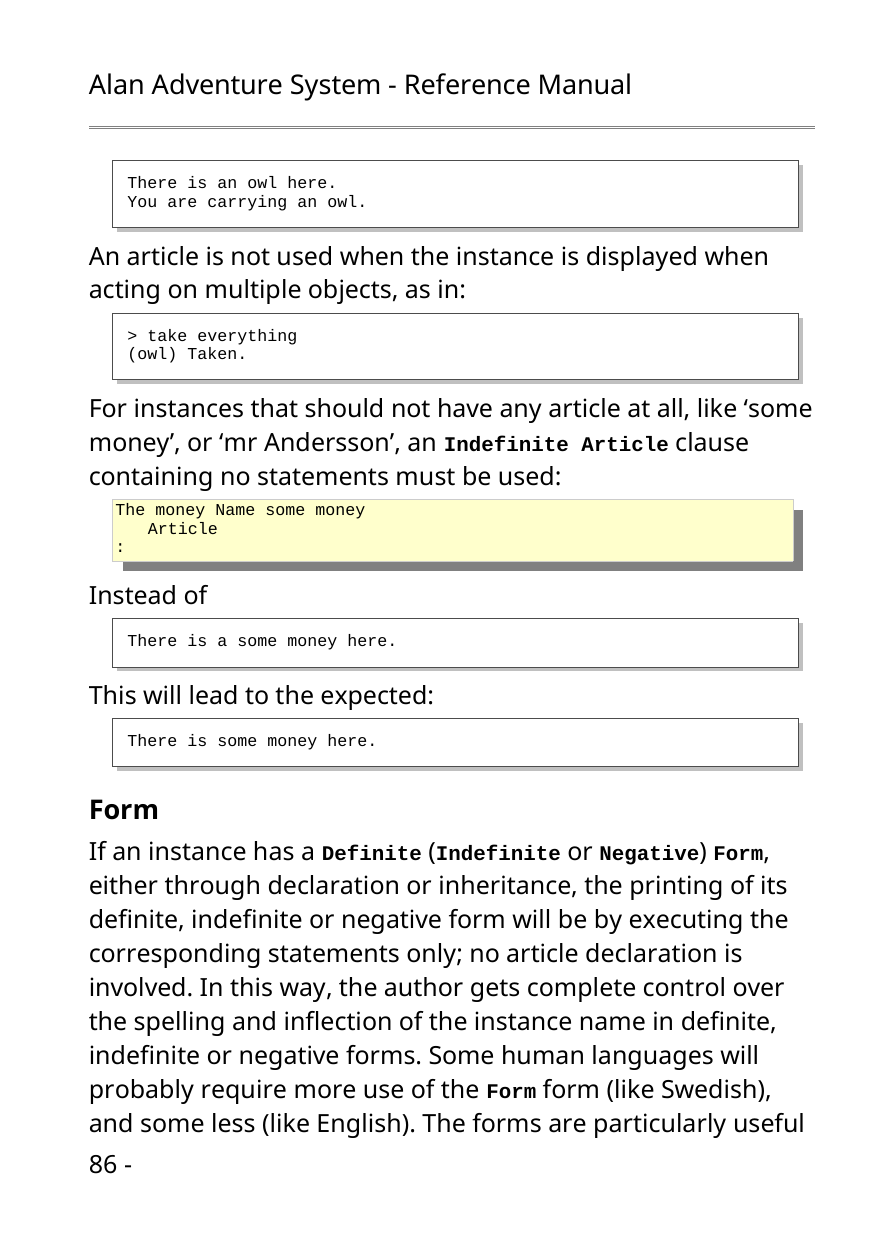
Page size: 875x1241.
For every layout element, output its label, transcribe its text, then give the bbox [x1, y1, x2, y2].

text Instead of [88, 578, 815, 612]
text There is a some money here. [113, 619, 798, 667]
text There is some money here. [113, 719, 798, 766]
text This will lead to the expected: [88, 678, 815, 712]
text There is an owl here. You are carrying an owl. [113, 161, 798, 227]
text An article is not used when the instance is displayed when acting on multiple objects, as in: [88, 238, 815, 306]
subtitle Form [88, 790, 815, 827]
text For instances that should not have any article at all, like ‘some money’, or ‘mr Andersson’, an Indefinite Article clause containing no statements must be used: [88, 391, 815, 493]
text > take everything (owl) Taken. [113, 314, 798, 379]
text If an instance has a Definite (Indefinite or Negative) Form, either through declaration or inheritance, the printing of its definite, indefinite or negative form will be by executing the corresponding statements only; no article declaration is involved. In this way, the author gets complete control over the spelling and inflection of the instance name in definite, indefinite or negative forms. Some human languages will probably require more use of the Form form (like Swedish), and some less (like English). The forms are particularly useful [88, 834, 815, 1140]
text The money Name some money Article : [113, 500, 793, 561]
